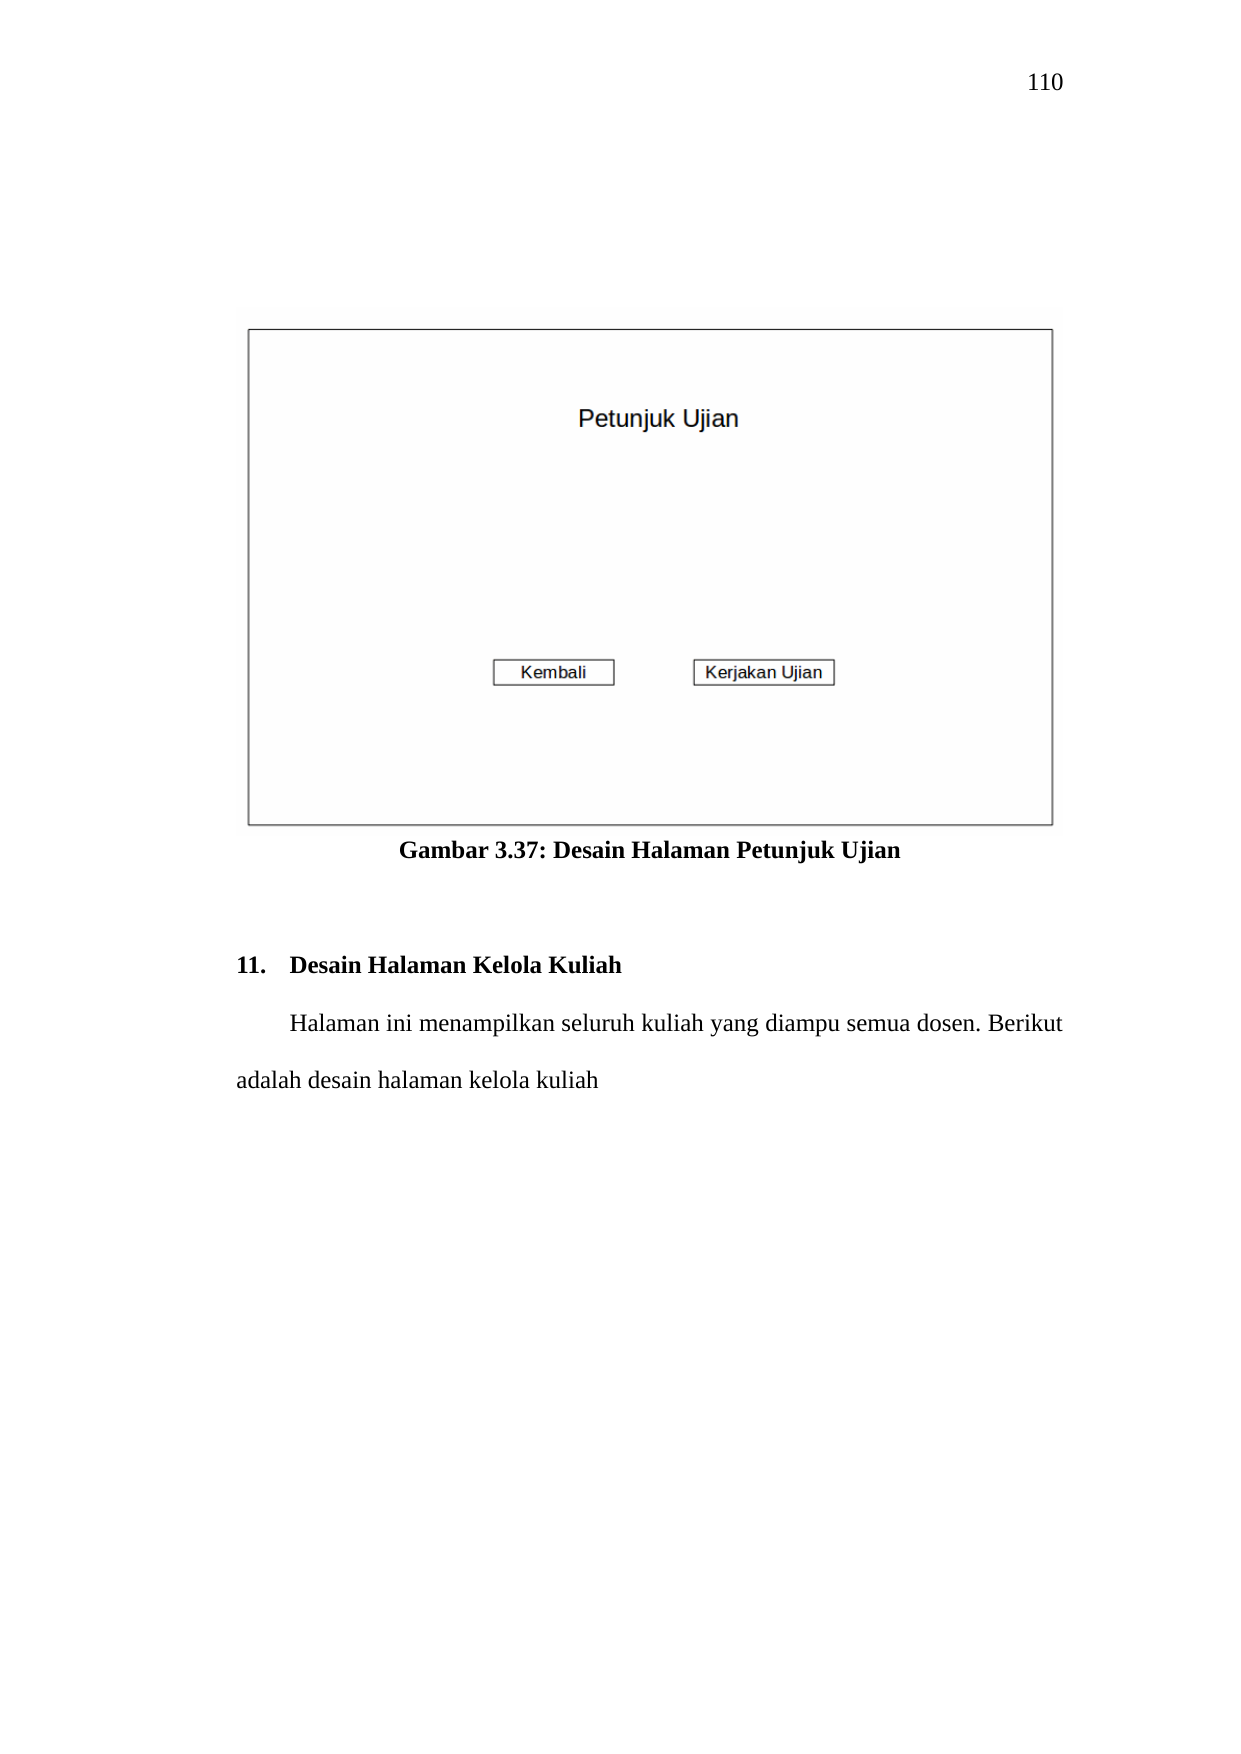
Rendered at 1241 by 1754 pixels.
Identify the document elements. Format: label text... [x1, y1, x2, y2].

text Gambar 3.37: Desain Halaman Petunjuk Ujian [236, 836, 1063, 864]
picture [236, 307, 1064, 836]
text Halaman ini menampilkan seluruh kuliah yang diampu semua dosen. Berikut adalah desain halaman kelola kuliah [236, 1008, 1063, 1094]
list Desain Halaman Kelola Kuliah [236, 950, 1063, 979]
